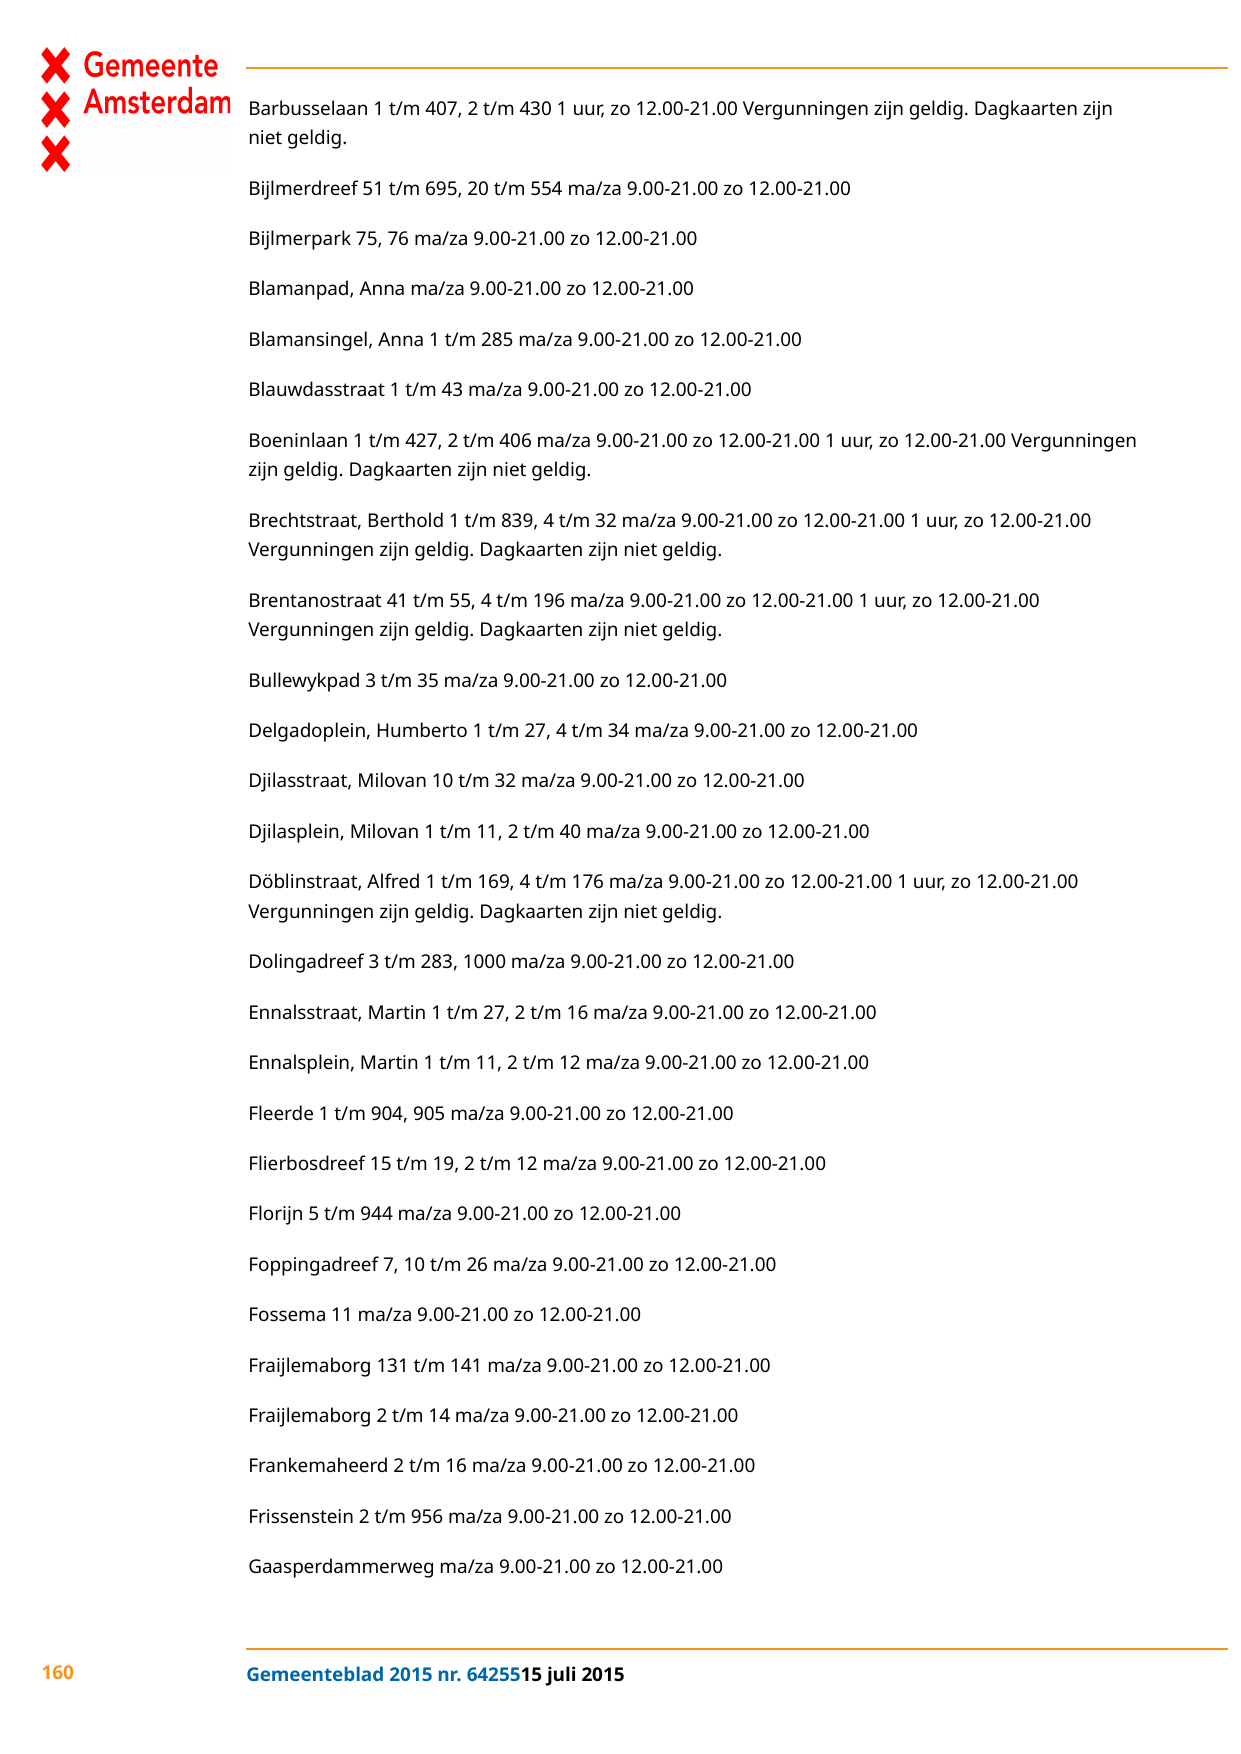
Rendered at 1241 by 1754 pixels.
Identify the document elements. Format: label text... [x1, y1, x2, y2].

text Ennalsplein, Martin 1 t/m 11, 2 t/m 12 ma/za 9.00-21.00 zo 12.00-21.00 [248, 1049, 1152, 1075]
text Blamanpad, Anna ma/za 9.00-21.00 zo 12.00-21.00 [248, 276, 1152, 301]
text Fossema 11 ma/za 9.00-21.00 zo 12.00-21.00 [248, 1301, 1152, 1327]
text Fraijlemaborg 131 t/m 141 ma/za 9.00-21.00 zo 12.00-21.00 [248, 1352, 1152, 1378]
text Ennalsstraat, Martin 1 t/m 27, 2 t/m 16 ma/za 9.00-21.00 zo 12.00-21.00 [248, 999, 1152, 1025]
text Boeninlaan 1 t/m 427, 2 t/m 406 ma/za 9.00-21.00 zo 12.00-21.00 1 uur, zo 12.00-21.00 Vergunningen zijn geldig. Dagkaarten zijn niet geldig. [248, 427, 1152, 482]
text Frankemaheerd 2 t/m 16 ma/za 9.00-21.00 zo 12.00-21.00 [248, 1453, 1152, 1478]
text Dolingadreef 3 t/m 283, 1000 ma/za 9.00-21.00 zo 12.00-21.00 [248, 948, 1152, 974]
text Blauwdasstraat 1 t/m 43 ma/za 9.00-21.00 zo 12.00-21.00 [248, 376, 1152, 402]
text Bullewykpad 3 t/m 35 ma/za 9.00-21.00 zo 12.00-21.00 [248, 667, 1152, 693]
text Florijn 5 t/m 944 ma/za 9.00-21.00 zo 12.00-21.00 [248, 1201, 1152, 1226]
text Brentanostraat 41 t/m 55, 4 t/m 196 ma/za 9.00-21.00 zo 12.00-21.00 1 uur, zo 12.00-21.00 Vergunningen zijn geldig. Dagkaarten zijn niet geldig. [248, 587, 1152, 642]
text Djilasplein, Milovan 1 t/m 11, 2 t/m 40 ma/za 9.00-21.00 zo 12.00-21.00 [248, 818, 1152, 844]
text Delgadoplein, Humberto 1 t/m 27, 4 t/m 34 ma/za 9.00-21.00 zo 12.00-21.00 [248, 717, 1152, 743]
text Barbusselaan 1 t/m 407, 2 t/m 430 1 uur, zo 12.00-21.00 Vergunningen zijn geldig. Dagkaarten zijn niet geldig. [248, 95, 1152, 150]
text Gaasperdammerweg ma/za 9.00-21.00 zo 12.00-21.00 [248, 1553, 1152, 1579]
text Djilasstraat, Milovan 10 t/m 32 ma/za 9.00-21.00 zo 12.00-21.00 [248, 768, 1152, 793]
text Bijlmerdreef 51 t/m 695, 20 t/m 554 ma/za 9.00-21.00 zo 12.00-21.00 [248, 175, 1152, 201]
text Fleerde 1 t/m 904, 905 ma/za 9.00-21.00 zo 12.00-21.00 [248, 1100, 1152, 1126]
text Döblinstraat, Alfred 1 t/m 169, 4 t/m 176 ma/za 9.00-21.00 zo 12.00-21.00 1 uur, zo 12.00-21.00 Vergunningen zijn geldig. Dagkaarten zijn niet geldig. [248, 868, 1152, 924]
text Brechtstraat, Berthold 1 t/m 839, 4 t/m 32 ma/za 9.00-21.00 zo 12.00-21.00 1 uur, zo 12.00-21.00 Vergunningen zijn geldig. Dagkaarten zijn niet geldig. [248, 507, 1152, 562]
text Blamansingel, Anna 1 t/m 285 ma/za 9.00-21.00 zo 12.00-21.00 [248, 326, 1152, 352]
picture [41, 47, 231, 172]
text Fraijlemaborg 2 t/m 14 ma/za 9.00-21.00 zo 12.00-21.00 [248, 1402, 1152, 1428]
text Foppingadreef 7, 10 t/m 26 ma/za 9.00-21.00 zo 12.00-21.00 [248, 1251, 1152, 1277]
text Bijlmerpark 75, 76 ma/za 9.00-21.00 zo 12.00-21.00 [248, 225, 1152, 251]
text Flierbosdreef 15 t/m 19, 2 t/m 12 ma/za 9.00-21.00 zo 12.00-21.00 [248, 1150, 1152, 1176]
text Frissenstein 2 t/m 956 ma/za 9.00-21.00 zo 12.00-21.00 [248, 1503, 1152, 1529]
